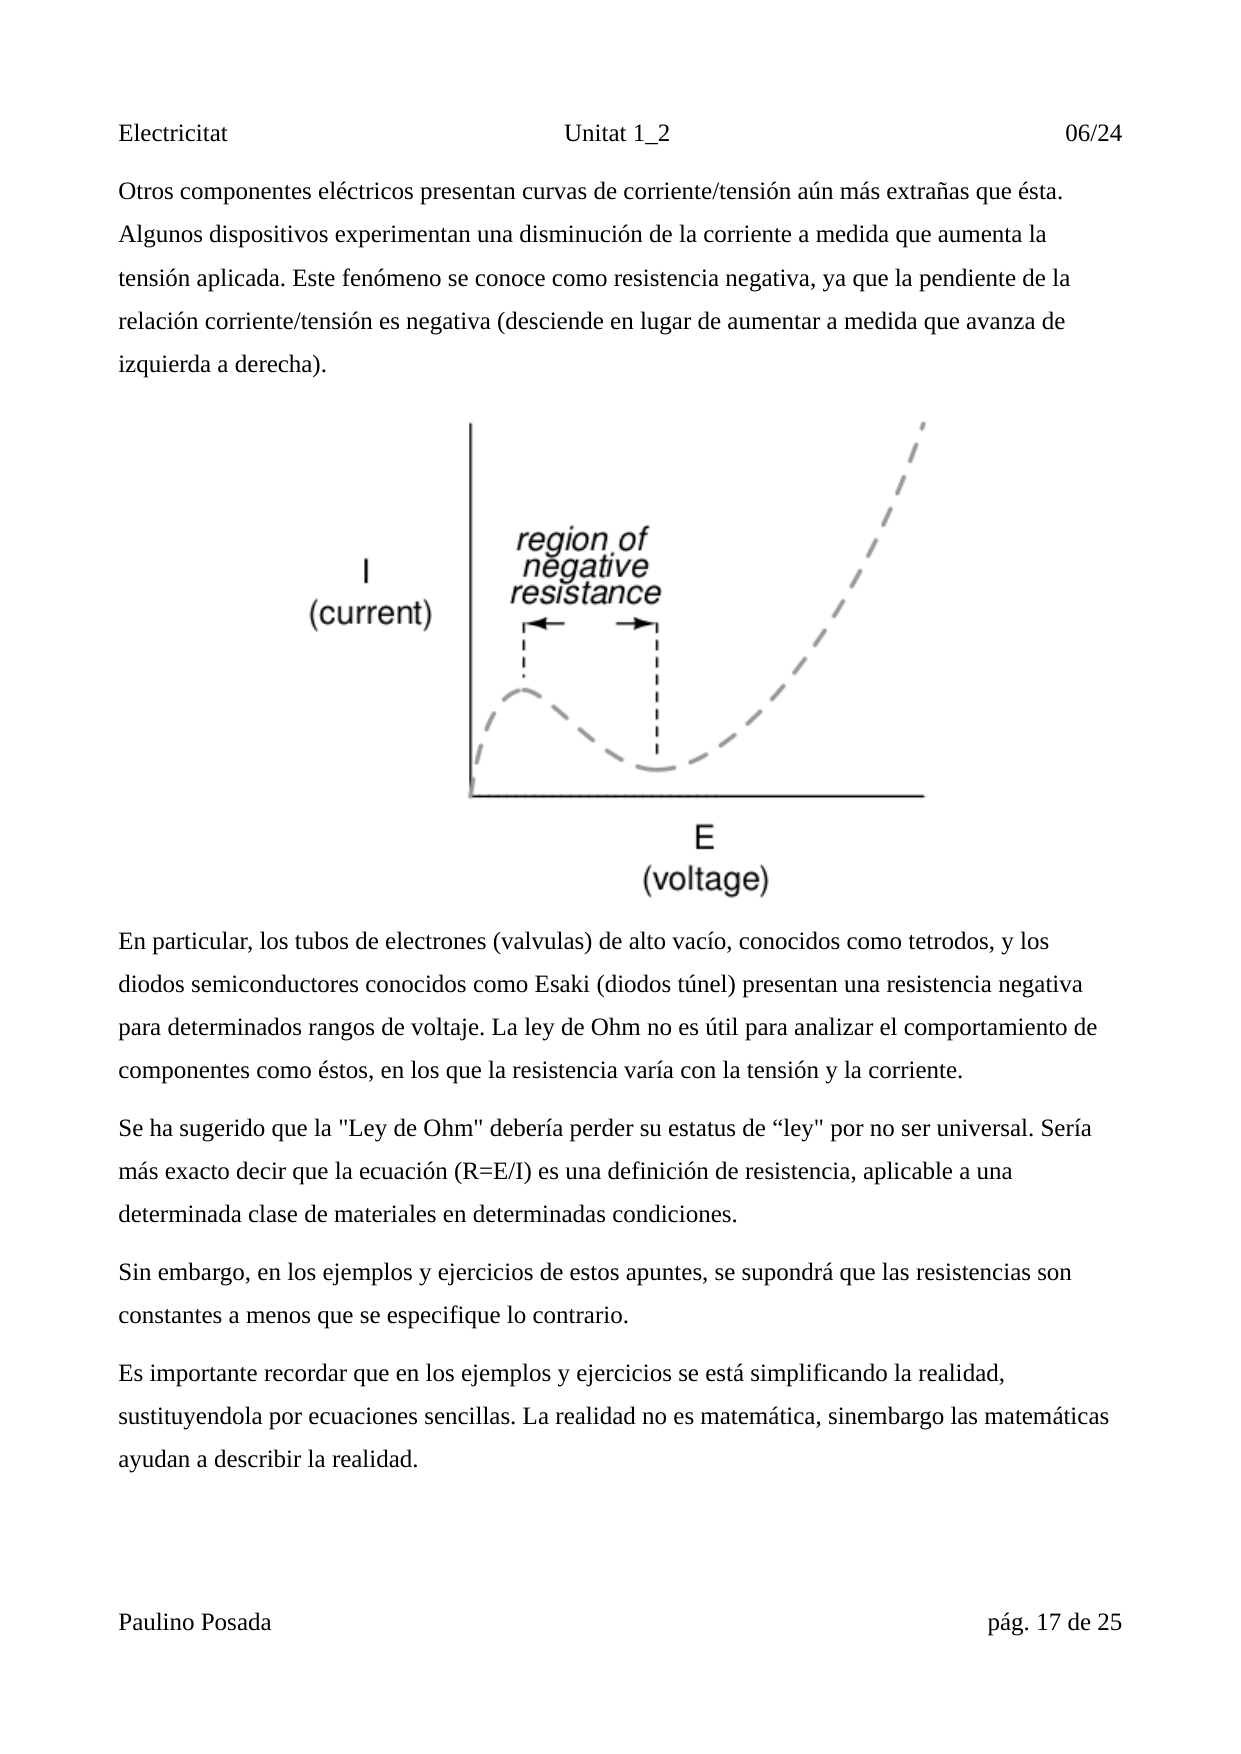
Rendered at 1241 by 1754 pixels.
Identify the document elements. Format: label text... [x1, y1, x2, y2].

text Se ha sugerido que la "Ley de Ohm" debería perder su estatus de “ley" por no ser universal. Sería más exacto decir que la ecuación (R=E/I) es una definición de resistencia, aplicable a una determinada clase de materiales en determinadas condiciones. [118, 1113, 1122, 1228]
text Es importante recordar que en los ejemplos y ejercicios se está simplificando la realidad, sustituyendola por ecuaciones sencillas. La realidad no es matemática, sinembargo las matemáticas ayudan a describir la realidad. [118, 1358, 1122, 1473]
text Otros componentes eléctricos presentan curvas de corriente/tensión aún más extrañas que ésta. Algunos dispositivos experimentan una disminución de la corriente a medida que aumenta la tensión aplicada. Este fenómeno se conoce como resistencia negativa, ya que la pendiente de la relación corriente/tensión es negativa (desciende en lugar de aumentar a medida que avanza de izquierda a derecha). [118, 176, 1122, 378]
text En particular, los tubos de electrones (valvulas) de alto vacío, conocidos como tetrodos, y los diodos semiconductores conocidos como Esaki (diodos túnel) presentan una resistencia negativa para determinados rangos de voltaje. La ley de Ohm no es útil para analizar el comportamiento de componentes como éstos, en los que la resistencia varía con la tensión y la corriente. [118, 926, 1122, 1084]
picture [302, 405, 938, 904]
text Sin embargo, en los ejemplos y ejercicios de estos apuntes, se supondrá que las resistencias son constantes a menos que se especifique lo contrario. [118, 1257, 1122, 1329]
